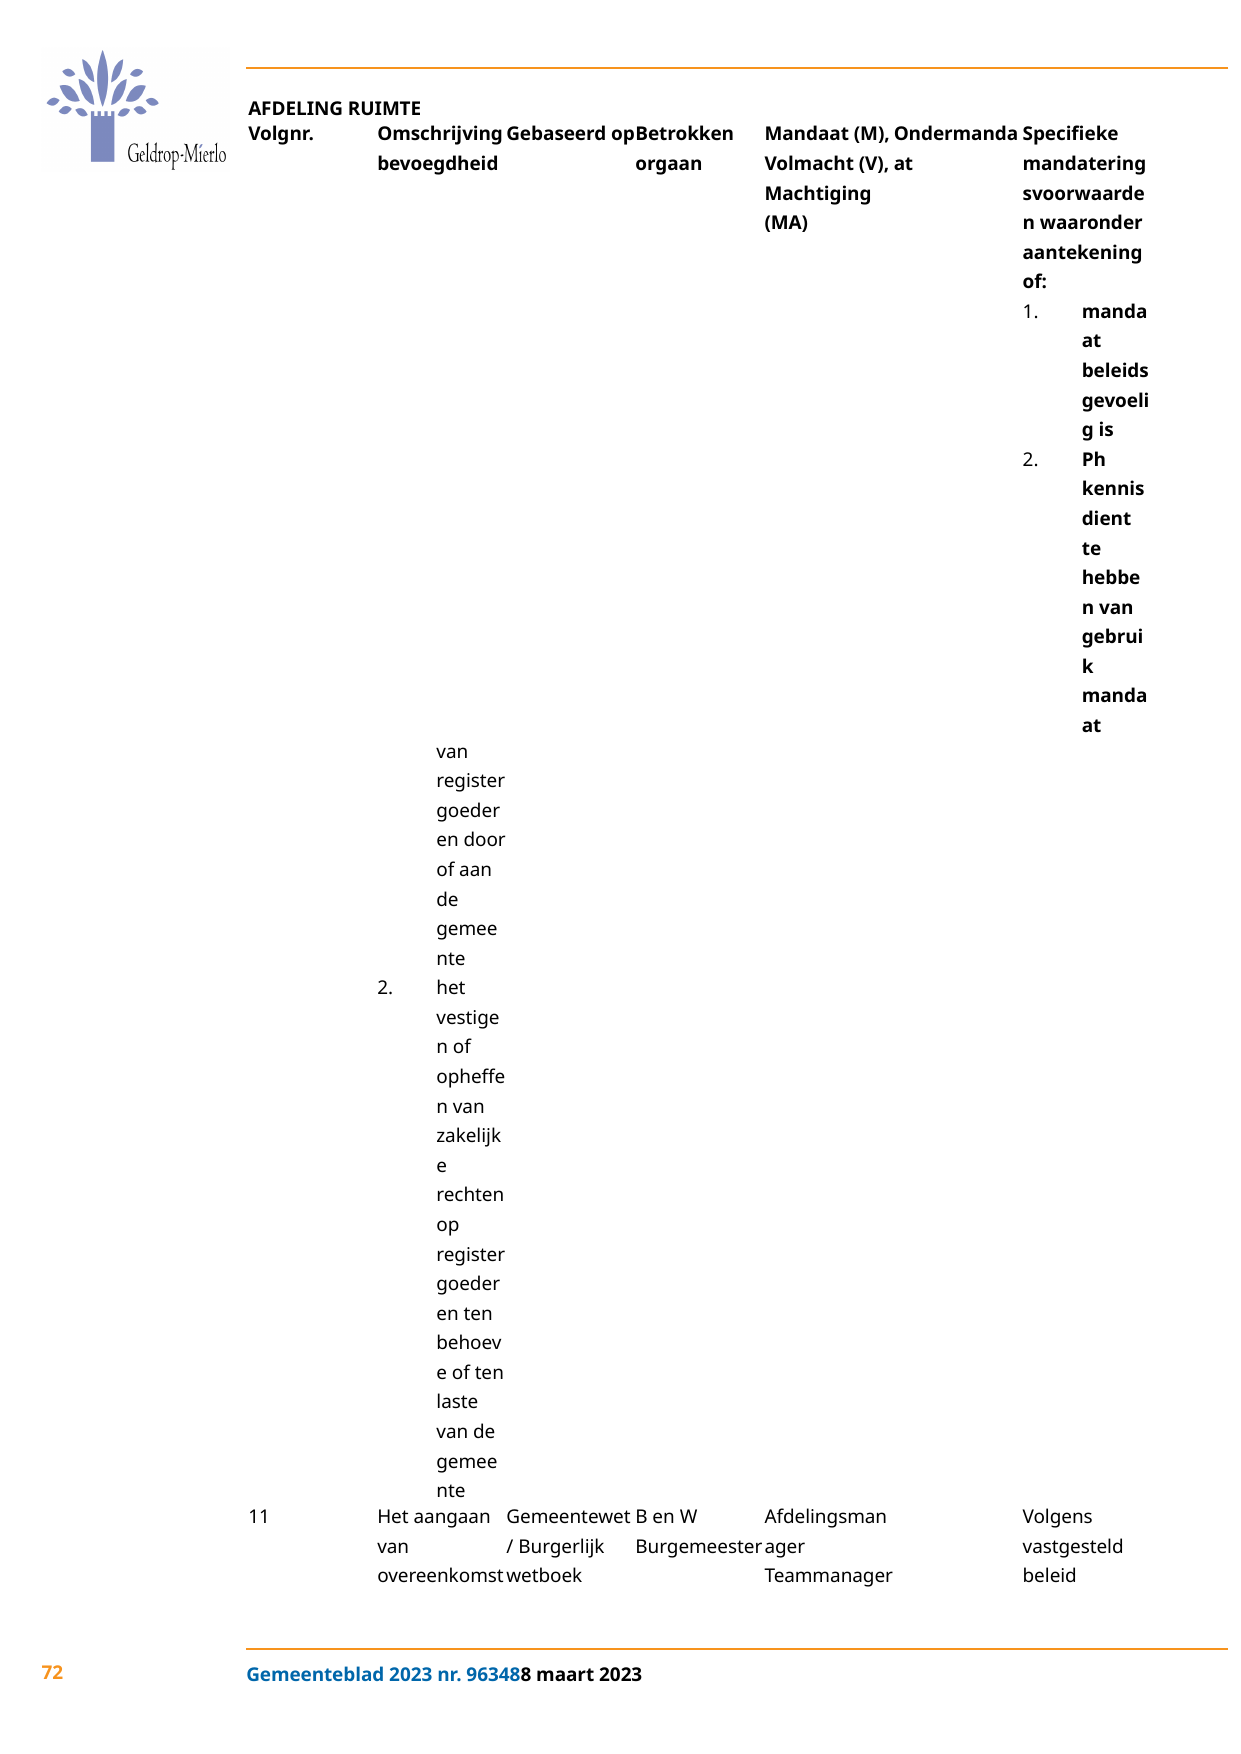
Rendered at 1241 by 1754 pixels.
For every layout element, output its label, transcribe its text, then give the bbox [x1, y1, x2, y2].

table_cell Omschrijving bevoegdheid [377, 121, 506, 738]
table_cell 11 [248, 1503, 377, 1588]
table_cell Gemeentewet / Burgerlijk wetboek [506, 1503, 635, 1588]
table_cell Volgens vastgesteld beleid [1023, 1503, 1152, 1588]
table_cell [894, 1503, 1022, 1588]
picture [41, 47, 231, 172]
table_cell [764, 738, 893, 1503]
table_cell [635, 738, 764, 1503]
table_cell B en W Burgemeester [635, 1503, 764, 1588]
table_header AFDELING RUIMTE [248, 95, 1152, 121]
table_cell Het aangaan van overeenkomst [377, 1503, 506, 1588]
table_cell Betrokken orgaan [635, 121, 764, 738]
table_cell Mandaat (M), Volmacht (V), Machtiging (MA) [764, 121, 893, 738]
table_cell Gebaseerd op [506, 121, 635, 738]
table_cell Specifieke mandateringsvoorwaarden waaronder aantekening of: mandaat beleidsgevoelig is Ph kennis dient te hebben van gebruik mandaat [1023, 121, 1152, 738]
table_cell [248, 738, 377, 1503]
table_cell Volg­nr. [248, 121, 377, 738]
table_cell Afdelingsmanager Teammanager [764, 1503, 893, 1588]
table_cell van registergoederen door of aan de gemeente het vestigen of opheffen van zakelijke rechten op registergoederen ten behoeve of ten laste van de gemeente [377, 738, 506, 1503]
table_cell [1023, 738, 1152, 1503]
table_cell [506, 738, 635, 1503]
table_cell [894, 738, 1022, 1503]
table_cell Ondermandaat [894, 121, 1022, 738]
